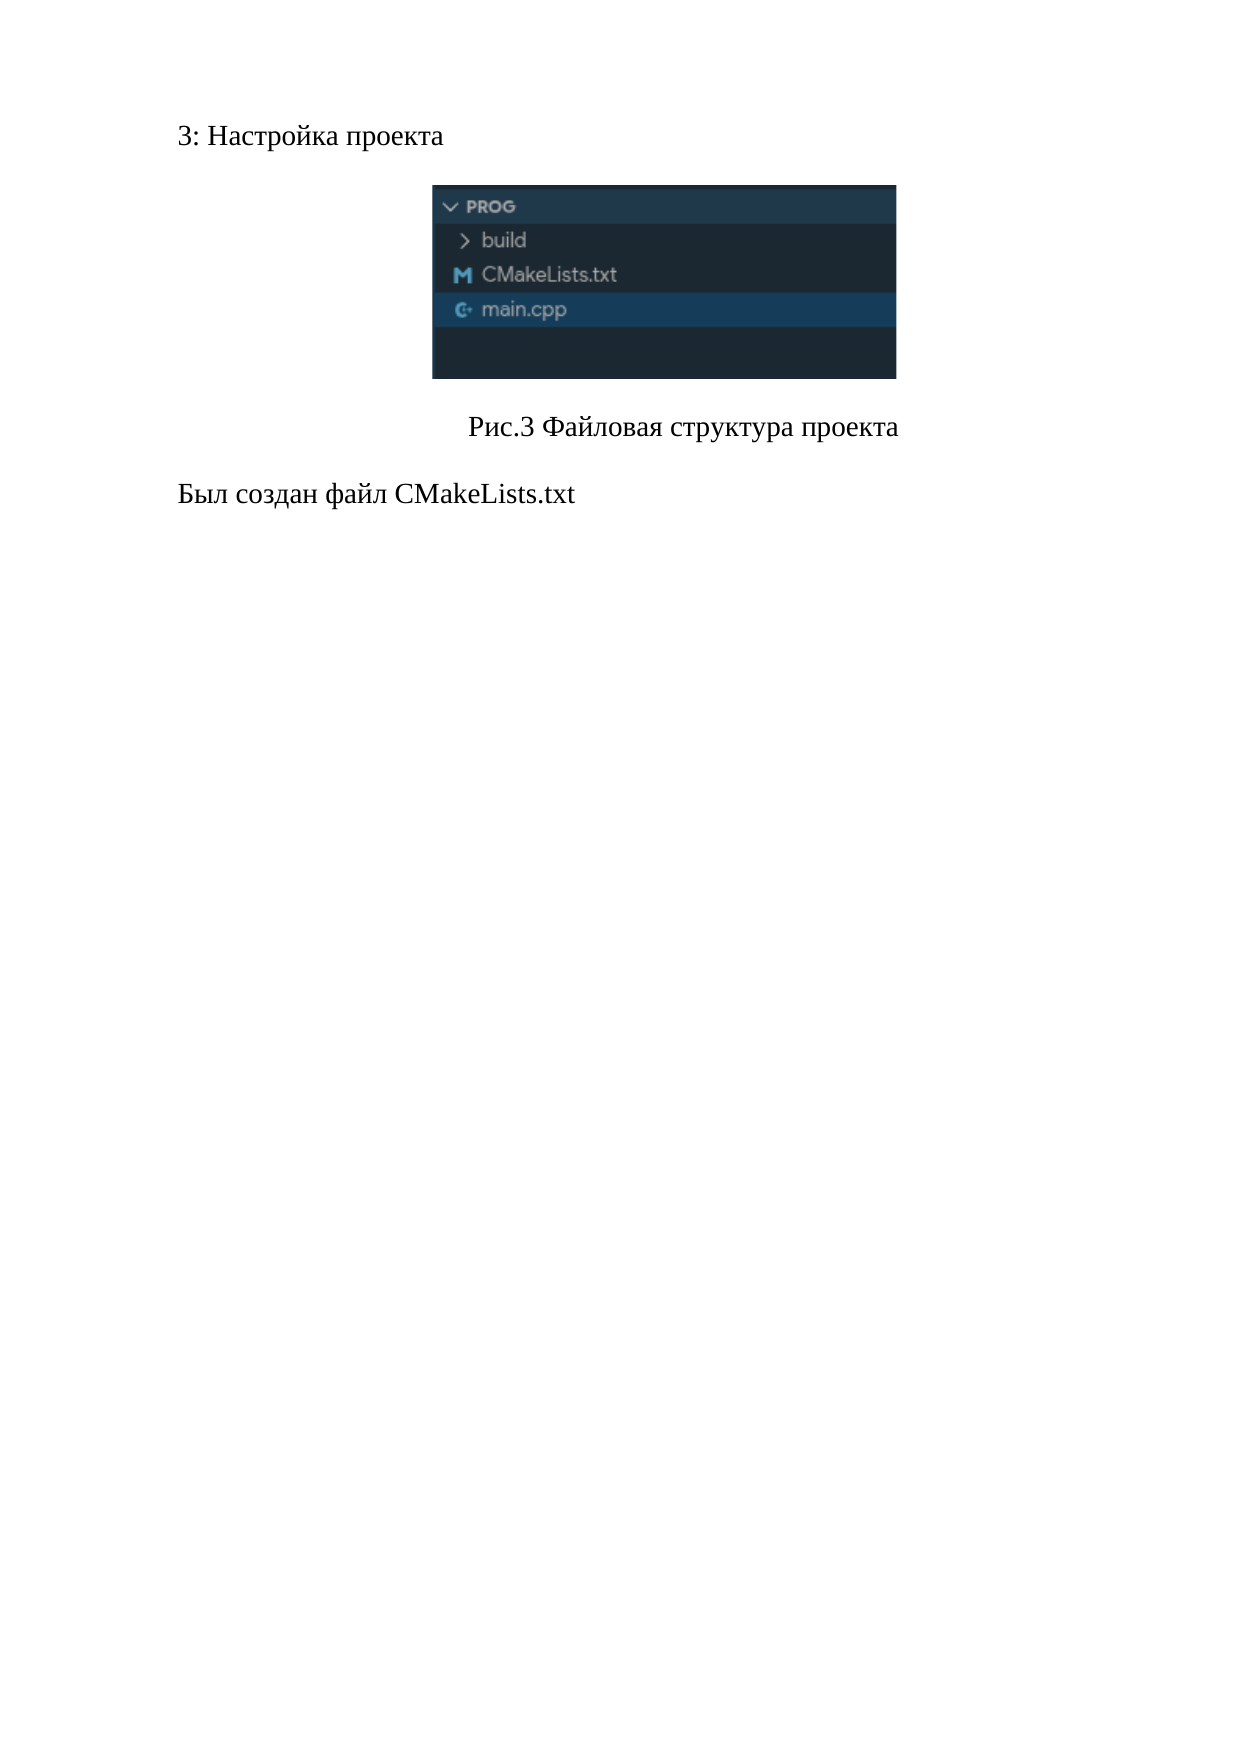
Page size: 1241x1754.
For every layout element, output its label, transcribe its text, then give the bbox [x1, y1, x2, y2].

text 3: Настройка проекта [177, 118, 1152, 152]
picture [432, 185, 897, 379]
text Был создан файл CMakeLists.txt [177, 476, 1152, 510]
text Рис.3 Файловая структура проекта [215, 409, 1152, 443]
